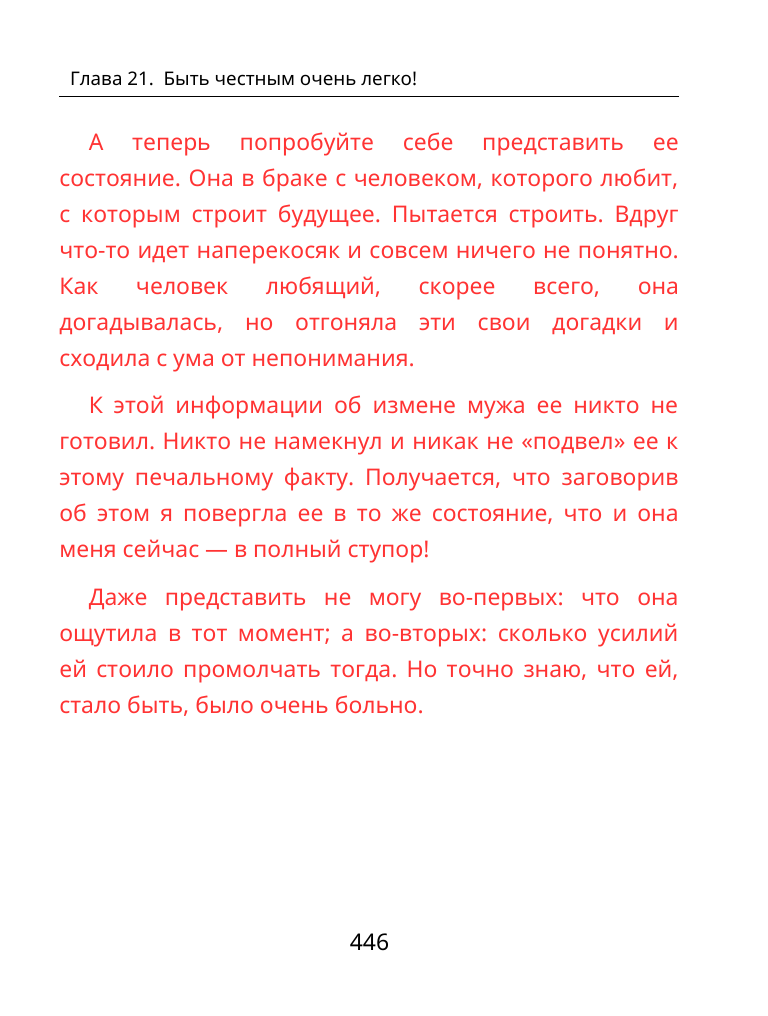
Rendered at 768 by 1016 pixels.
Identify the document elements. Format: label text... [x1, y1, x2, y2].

text К этой информации об измене мужа ее никто не готовил. Никто не намекнул и никак не «подвел» ее к этому печальному факту. Получается, что заговорив об этом я повергла ее в то же состояние, что и она меня сейчас — в полный ступор! [59, 389, 679, 564]
text А теперь попробуйте себе представить ее состояние. Она в браке с человеком, которого любит, с которым строит будущее. Пытается строить. Вдруг что-то идет наперекосяк и совсем ничего не понятно. Как человек любящий, скорее всего, она догадывалась, но отгоняла эти свои догадки и сходила с ума от непонимания. [59, 126, 679, 373]
text Даже представить не могу во-первых: что она ощутила в тот момент; а во-вторых: сколько усилий ей стоило промолчать тогда. Но точно знаю, что ей, стало быть, было очень больно. [59, 581, 679, 720]
